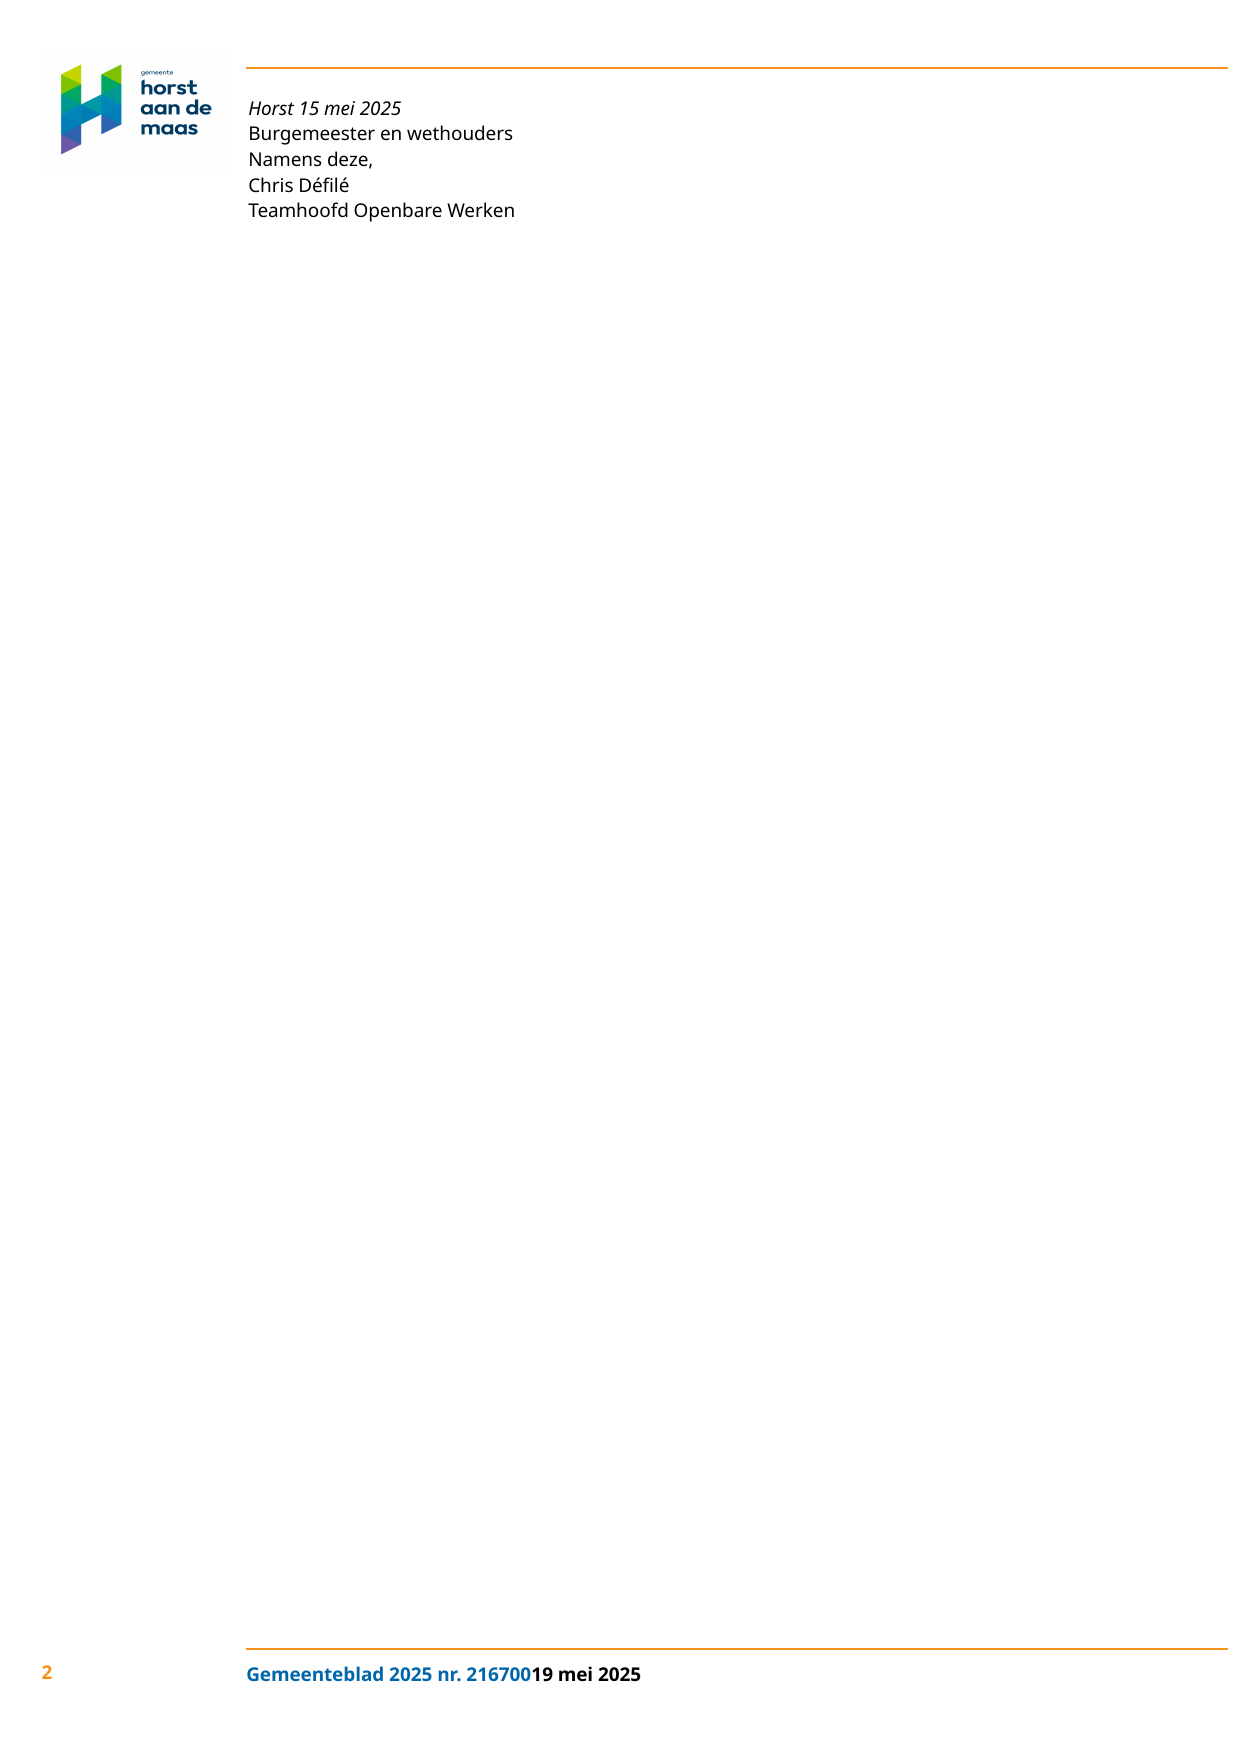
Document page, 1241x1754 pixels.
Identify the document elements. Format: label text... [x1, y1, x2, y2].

picture [41, 47, 231, 172]
text Teamhoofd Openbare Werken [248, 198, 1152, 223]
text Horst 15 mei 2025 [248, 95, 1152, 121]
text Chris Défilé [248, 172, 1152, 198]
text Burgemeester en wethouders [248, 121, 1152, 146]
text Namens deze, [248, 146, 1152, 172]
